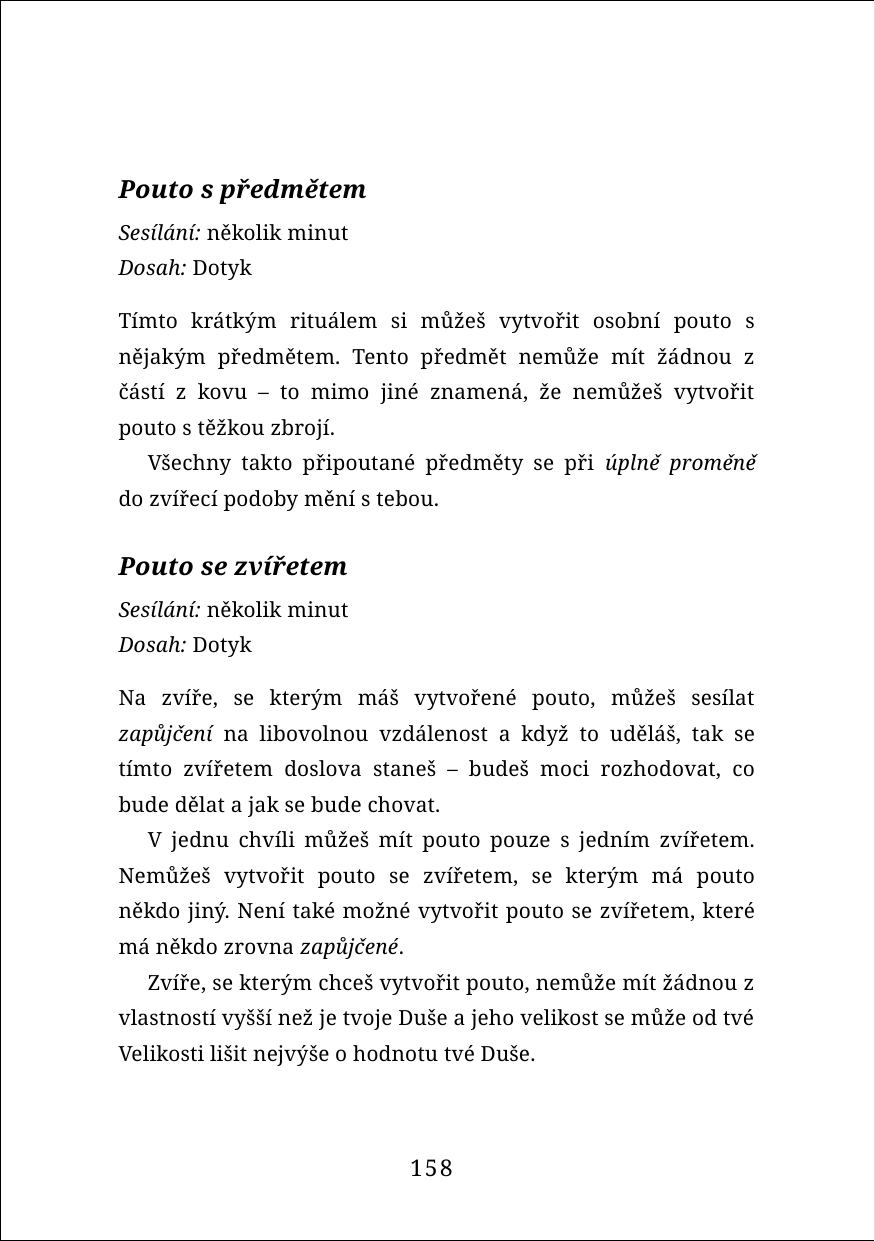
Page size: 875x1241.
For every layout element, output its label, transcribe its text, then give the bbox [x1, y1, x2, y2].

text Tímto krátkým rituálem si můžeš vytvořit osobní pouto s nějakým předmětem. Tento předmět nemůže mít žádnou z částí z kovu – to mimo jiné znamená, že nemůžeš vytvořit pouto s těžkou zbrojí. Všechny takto připoutané předměty se při úplně proměně do zvířecí podoby mění s tebou. [118, 306, 756, 512]
text Na zvíře, se kterým máš vytvořené pouto, můžeš sesílat zapůjčení na libovolnou vzdálenost a když to uděláš, tak se tímto zvířetem doslova staneš – budeš moci rozhodovat, co bude dělat a jak se bude chovat. V jednu chvíli můžeš mít pouto pouze s jedním zvířetem. Nemůžeš vytvořit pouto se zvířetem, se kterým má pouto někdo jiný. Není také možné vytvořit pouto se zvířetem, které má někdo zrovna zapůjčené. Zvíře, se kterým chceš vytvořit pouto, nemůže mít žádnou z vlastností vyšší než je tvoje Duše a jeho velikost se může od tvé Velikosti lišit nejvýše o hodnotu tvé Duše. [118, 683, 756, 1067]
text Sesílání: několik minut Dosah: Dotyk [118, 218, 756, 282]
subtitle Pouto se zvířetem [118, 549, 756, 583]
text Sesílání: několik minut Dosah: Dotyk [118, 595, 756, 659]
subtitle Pouto s předmětem [118, 172, 756, 206]
